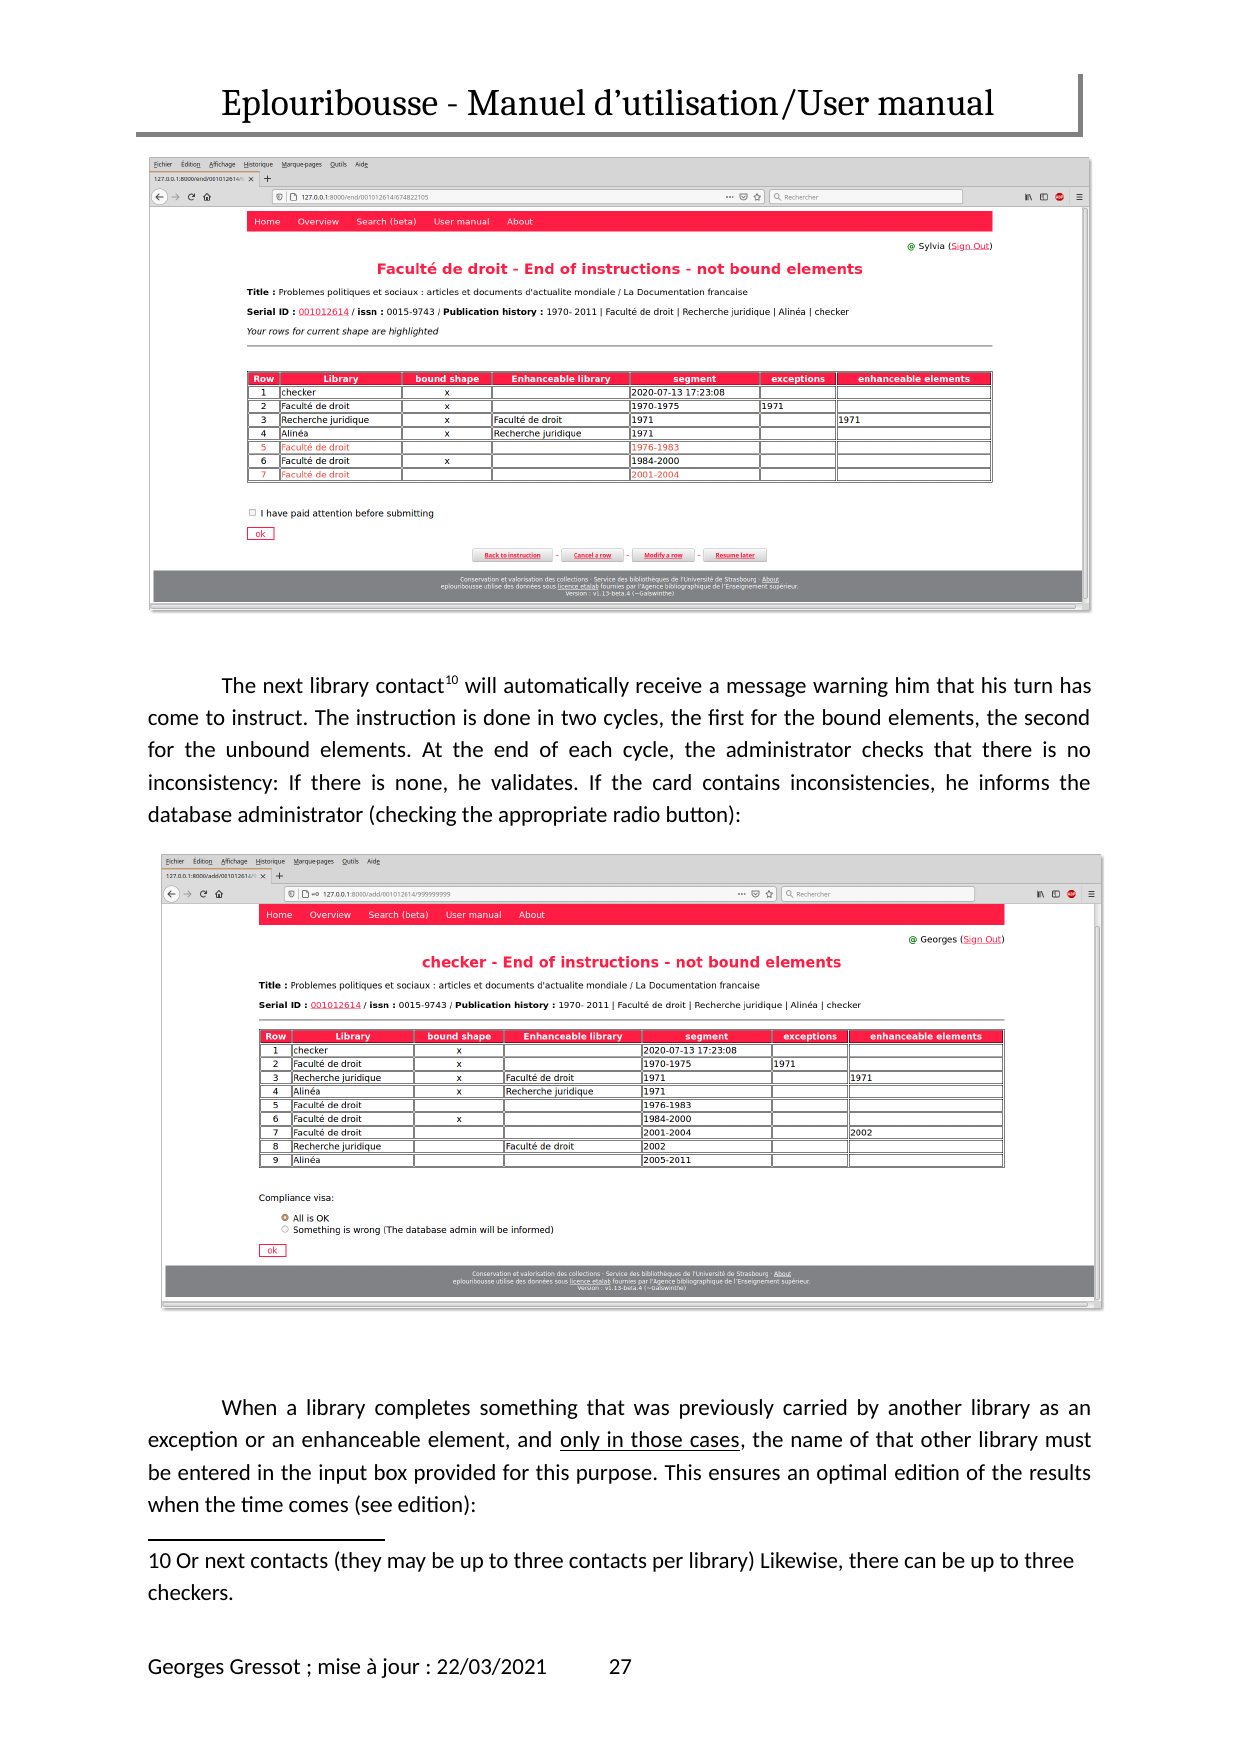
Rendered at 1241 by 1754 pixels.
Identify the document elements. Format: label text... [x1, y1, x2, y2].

picture [147, 155, 1093, 614]
picture [159, 853, 1105, 1312]
text When a library completes something that was previously carried by another library as an exception or an enhanceable element, and only in those cases, the name of that other library must be entered in the input box provided for this purpose. This ensures an optimal edition of the results when the time comes (see edition): [148, 1393, 1093, 1518]
text Or next contacts (they may be up to three contacts per library) Likewise, there can be up to three checkers. [148, 1546, 1093, 1606]
text The next library contact will automatically receive a message warning him that his turn has come to instruct. The instruction is done in two cycles, the first for the bound elements, the second for the unbound elements. At the end of each cycle, the administrator checks that there is no inconsistency: If there is none, he validates. If the card contains inconsistencies, he informs the database administrator (checking the appropriate radio button): [148, 671, 1093, 828]
